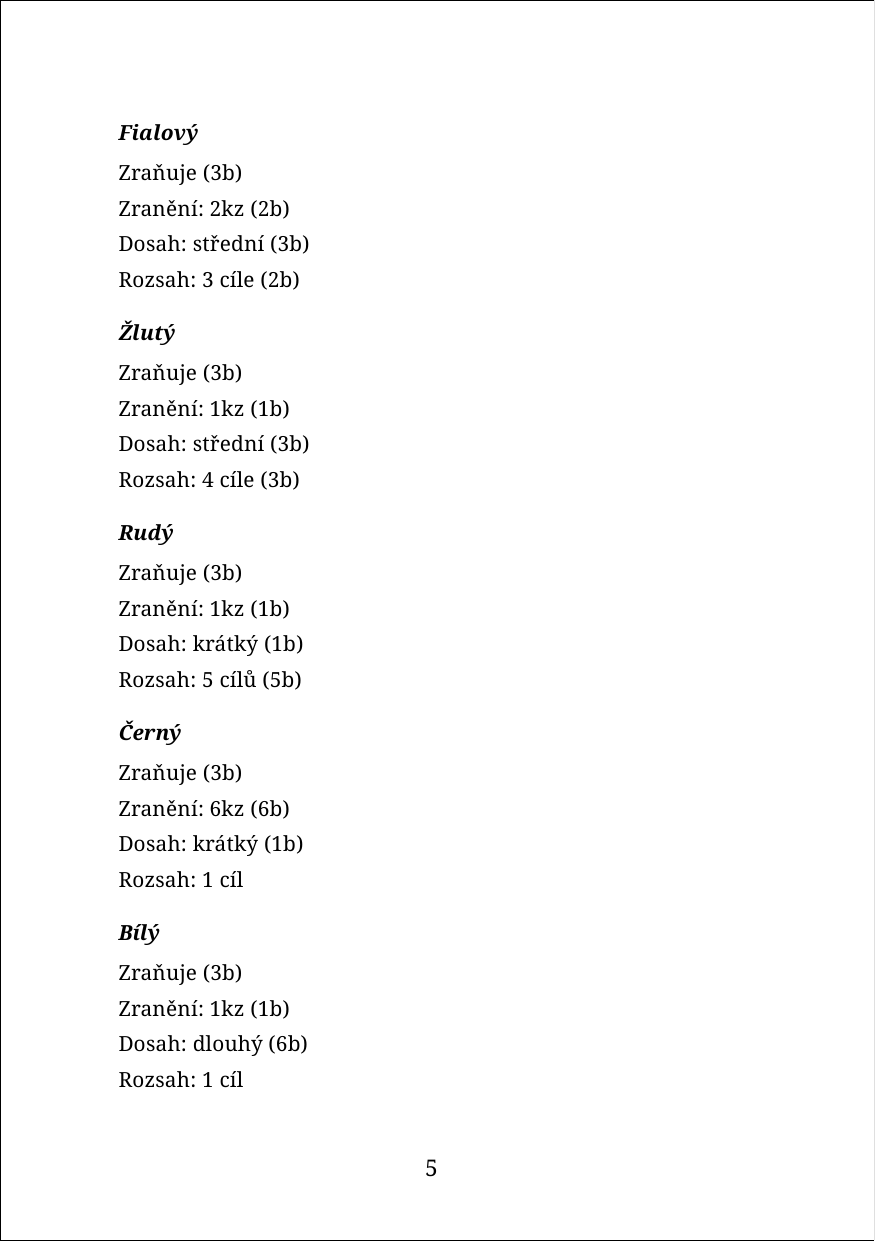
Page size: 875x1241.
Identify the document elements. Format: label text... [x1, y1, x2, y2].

text Zraňuje (3b) Zranění: 1kz (1b) Dosah: krátký (1b) Rozsah: 5 cílů (5b) [118, 558, 756, 693]
text Zraňuje (3b) Zranění: 6kz (6b) Dosah: krátký (1b) Rozsah: 1 cíl [118, 758, 756, 893]
subtitle Žlutý [118, 318, 756, 347]
subtitle Rudý [118, 518, 756, 547]
subtitle Černý [118, 718, 756, 747]
text Zraňuje (3b) Zranění: 1kz (1b) Dosah: dlouhý (6b) Rozsah: 1 cíl [118, 958, 756, 1093]
subtitle Bílý [118, 918, 756, 947]
subtitle Fialový [118, 118, 756, 147]
text Zraňuje (3b) Zranění: 2kz (2b) Dosah: střední (3b) Rozsah: 3 cíle (2b) [118, 158, 756, 293]
text Zraňuje (3b) Zranění: 1kz (1b) Dosah: střední (3b) Rozsah: 4 cíle (3b) [118, 358, 756, 493]
